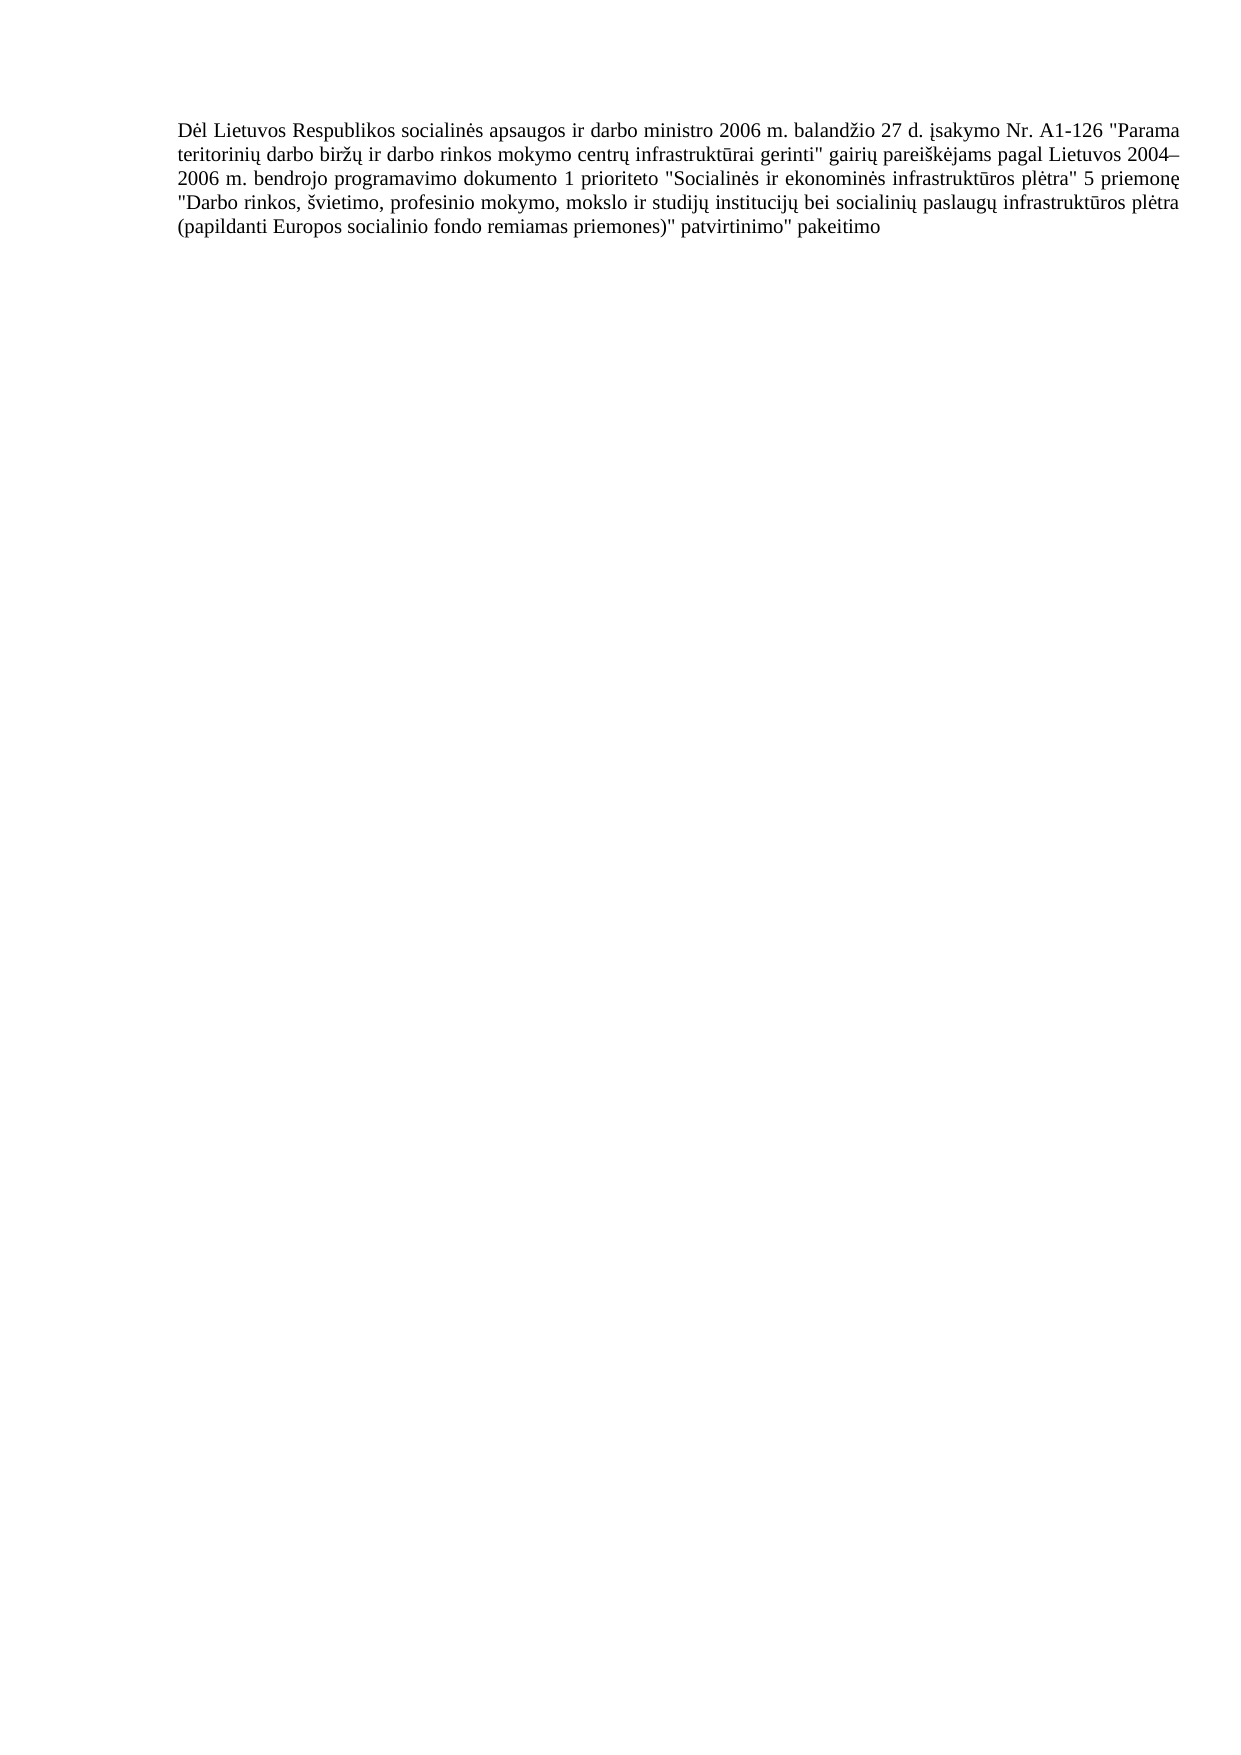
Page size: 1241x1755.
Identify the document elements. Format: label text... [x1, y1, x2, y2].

text Dėl Lietuvos Respublikos socialinės apsaugos ir darbo ministro 2006 m. balandžio 27 d. įsakymo Nr. A1-126 "Parama teritorinių darbo biržų ir darbo rinkos mokymo centrų infrastruktūrai gerinti" gairių pareiškėjams pagal Lietuvos 2004–2006 m. bendrojo programavimo dokumento 1 prioriteto "Socialinės ir ekonominės infrastruktūros plėtra" 5 priemonę "Darbo rinkos, švietimo, profesinio mokymo, mokslo ir studijų institucijų bei socialinių paslaugų infrastruktūros plėtra (papildanti Europos socialinio fondo remiamas priemones)" patvirtinimo" pakeitimo [177, 118, 1181, 238]
